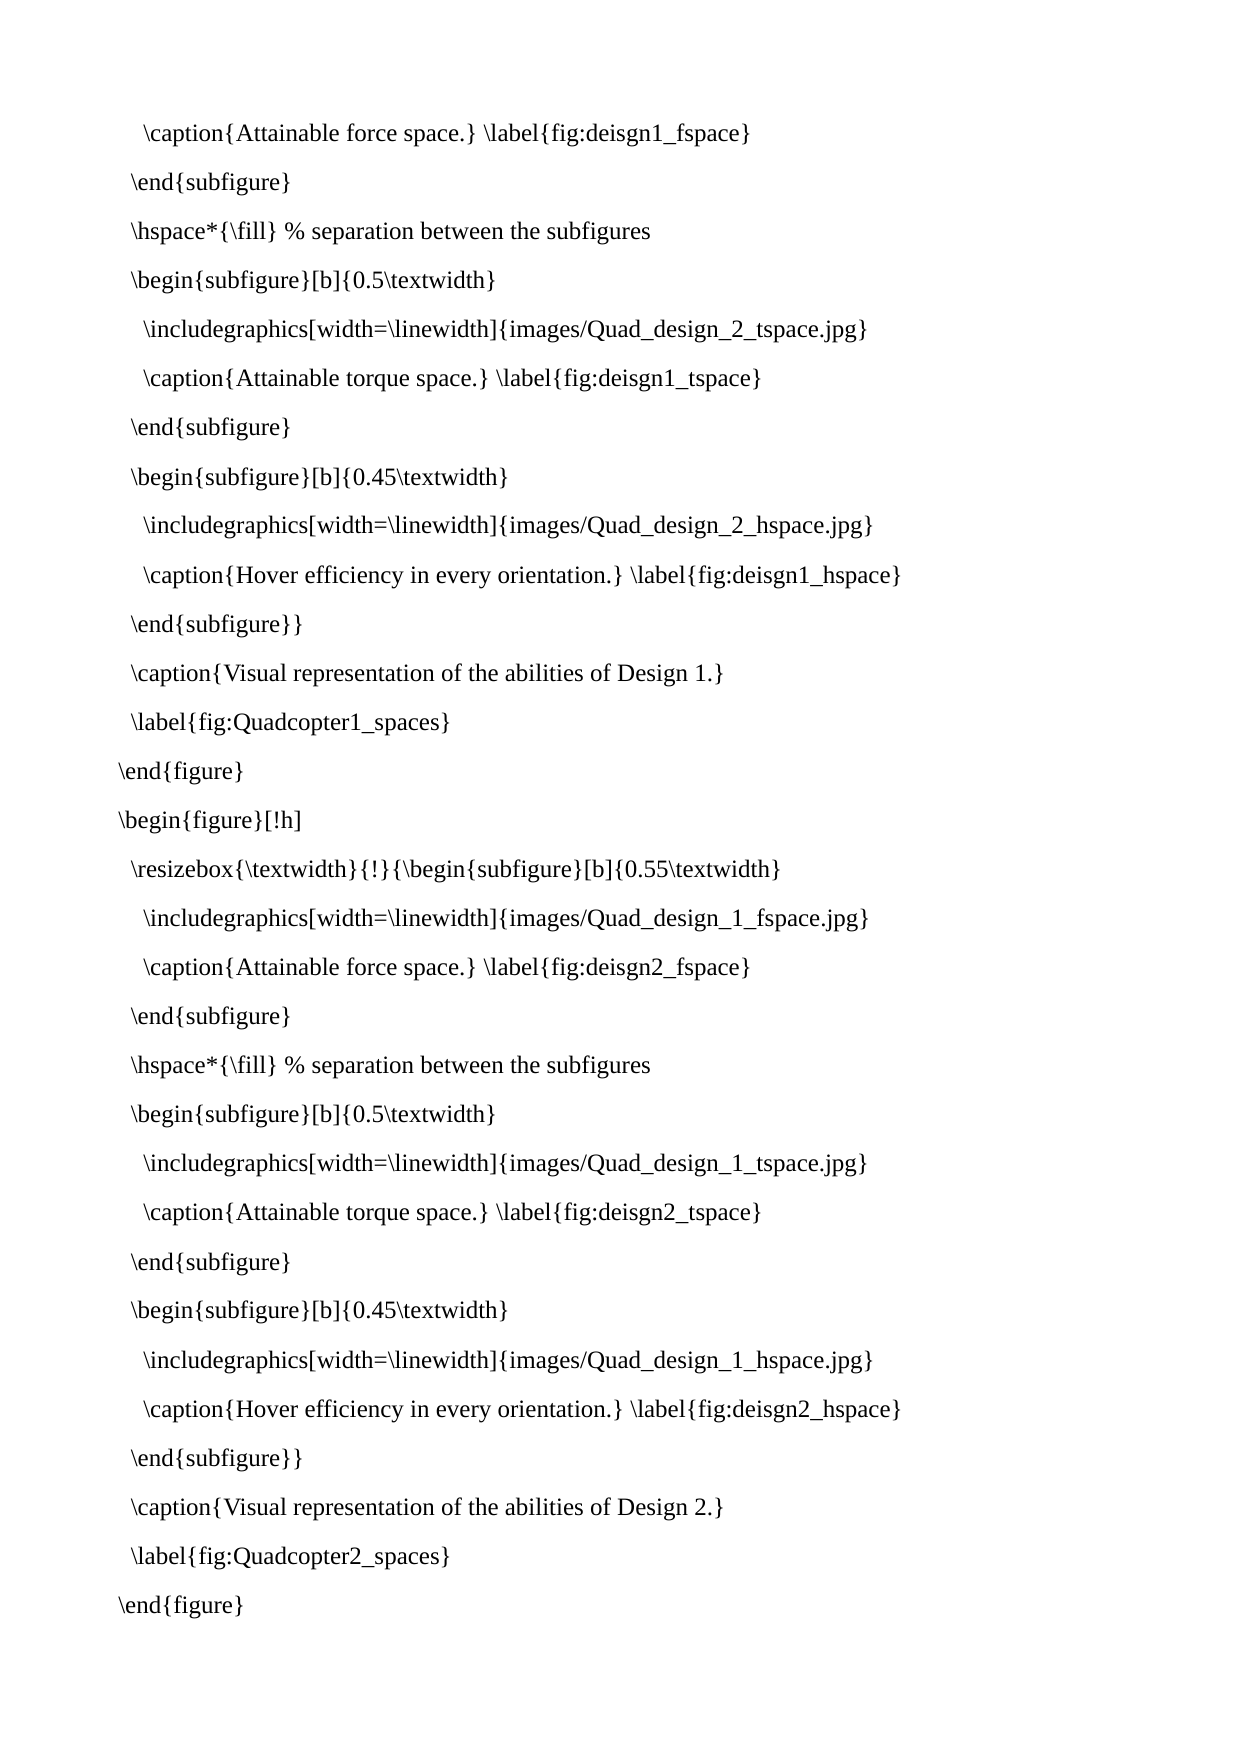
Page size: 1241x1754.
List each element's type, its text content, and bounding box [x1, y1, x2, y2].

text \end{subfigure}} [118, 1443, 1122, 1472]
text \end{subfigure} [118, 167, 1122, 196]
text \end{figure} [118, 1590, 1122, 1619]
text \caption{Attainable force space.} \label{fig:deisgn2_fspace} [118, 952, 1122, 981]
text \end{subfigure} [118, 412, 1122, 441]
text \includegraphics[width=\linewidth]{images/Quad_design_1_fspace.jpg} [118, 903, 1122, 932]
text \caption{Attainable force space.} \label{fig:deisgn1_fspace} [118, 118, 1122, 147]
text \hspace*{\fill} % separation between the subfigures [118, 1050, 1122, 1079]
text \caption{Visual representation of the abilities of Design 2.} [118, 1492, 1122, 1521]
text \begin{subfigure}[b]{0.45\textwidth} [118, 462, 1122, 490]
text \resizebox{\textwidth}{!}{\begin{subfigure}[b]{0.55\textwidth} [118, 854, 1122, 883]
text \begin{figure}[!h] [118, 805, 1122, 834]
text \includegraphics[width=\linewidth]{images/Quad_design_2_hspace.jpg} [118, 511, 1122, 539]
text \caption{Hover efficiency in every orientation.} \label{fig:deisgn2_hspace} [118, 1394, 1122, 1422]
text \includegraphics[width=\linewidth]{images/Quad_design_1_hspace.jpg} [118, 1345, 1122, 1373]
text \end{subfigure} [118, 1001, 1122, 1030]
text \begin{subfigure}[b]{0.5\textwidth} [118, 265, 1122, 294]
text \caption{Visual representation of the abilities of Design 1.} [118, 658, 1122, 687]
text \end{subfigure}} [118, 609, 1122, 637]
text \begin{subfigure}[b]{0.5\textwidth} [118, 1099, 1122, 1128]
text \hspace*{\fill} % separation between the subfigures [118, 216, 1122, 245]
text \label{fig:Quadcopter1_spaces} [118, 707, 1122, 736]
text \includegraphics[width=\linewidth]{images/Quad_design_1_tspace.jpg} [118, 1148, 1122, 1177]
text \caption{Hover efficiency in every orientation.} \label{fig:deisgn1_hspace} [118, 560, 1122, 588]
text \label{fig:Quadcopter2_spaces} [118, 1541, 1122, 1570]
text \includegraphics[width=\linewidth]{images/Quad_design_2_tspace.jpg} [118, 314, 1122, 343]
text \caption{Attainable torque space.} \label{fig:deisgn1_tspace} [118, 363, 1122, 392]
text \caption{Attainable torque space.} \label{fig:deisgn2_tspace} [118, 1197, 1122, 1226]
text \end{subfigure} [118, 1247, 1122, 1275]
text \begin{subfigure}[b]{0.45\textwidth} [118, 1296, 1122, 1324]
text \end{figure} [118, 756, 1122, 785]
